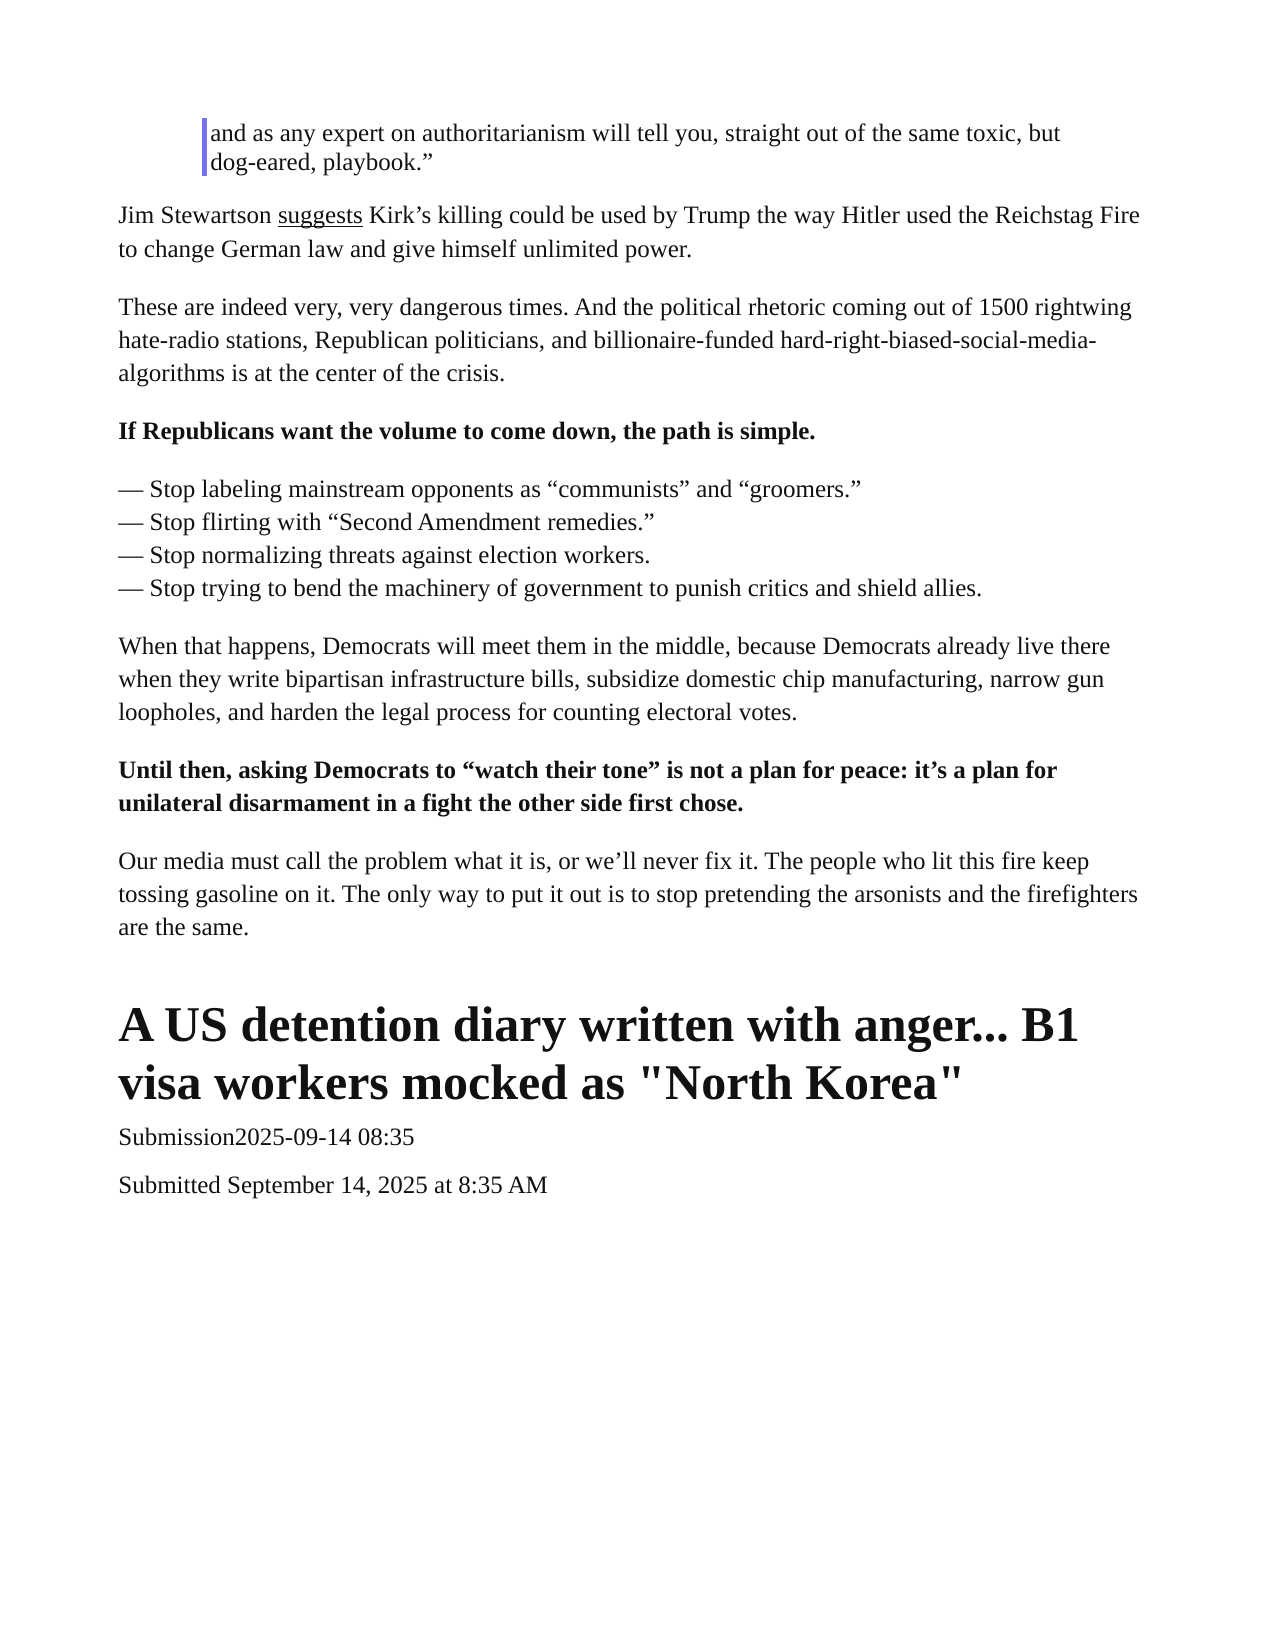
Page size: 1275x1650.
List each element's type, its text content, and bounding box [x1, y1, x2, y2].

text Until then, asking Democrats to “watch their tone” is not a plan for peace: it’s a plan for unilateral disarmament in a fight the other side first chose. [118, 755, 1157, 817]
text If Republicans want the volume to come down, the path is simple. [118, 416, 1157, 444]
text Our media must call the problem what it is, or we’ll never fix it. The people who lit this fire keep tossing gasoline on it. The only way to put it out is to stop pretending the arsonists and the firefighters are the same. [118, 846, 1157, 941]
text These are indeed very, very dangerous times. And the political rhetoric coming out of 1500 rightwing hate-radio stations, Republican politicians, and billionaire-funded hard-right-biased-social-media-algorithms is at the center of the crisis. [118, 292, 1157, 386]
text Submitted September 14, 2025 at 8:35 AM [118, 1170, 1157, 1199]
text and as any expert on authoritarianism will tell you, straight out of the same toxic, but dog-eared, playbook.” [207, 118, 1098, 176]
text Jim Stewartson suggests Kirk’s killing could be used by Trump the way Hitler used the Reichstag Fire to change German law and give himself unlimited power. [118, 201, 1157, 262]
text When that happens, Democrats will meet them in the middle, because Democrats already live there when they write bipartisan infrastructure bills, subsidize domestic chip manufacturing, narrow gun loopholes, and harden the legal process for counting electoral votes. [118, 631, 1157, 726]
text Submission2025-09-14 08:35 [118, 1122, 1157, 1151]
subtitle A US detention diary written with anger... B1 visa workers mocked as "North Korea" [118, 995, 1157, 1110]
text — Stop labeling mainstream opponents as “communists” and “groomers.” — Stop flirting with “Second Amendment remedies.” — Stop normalizing threats against election workers. — Stop trying to bend the machinery of government to punish critics and shield allies. [118, 474, 1157, 602]
